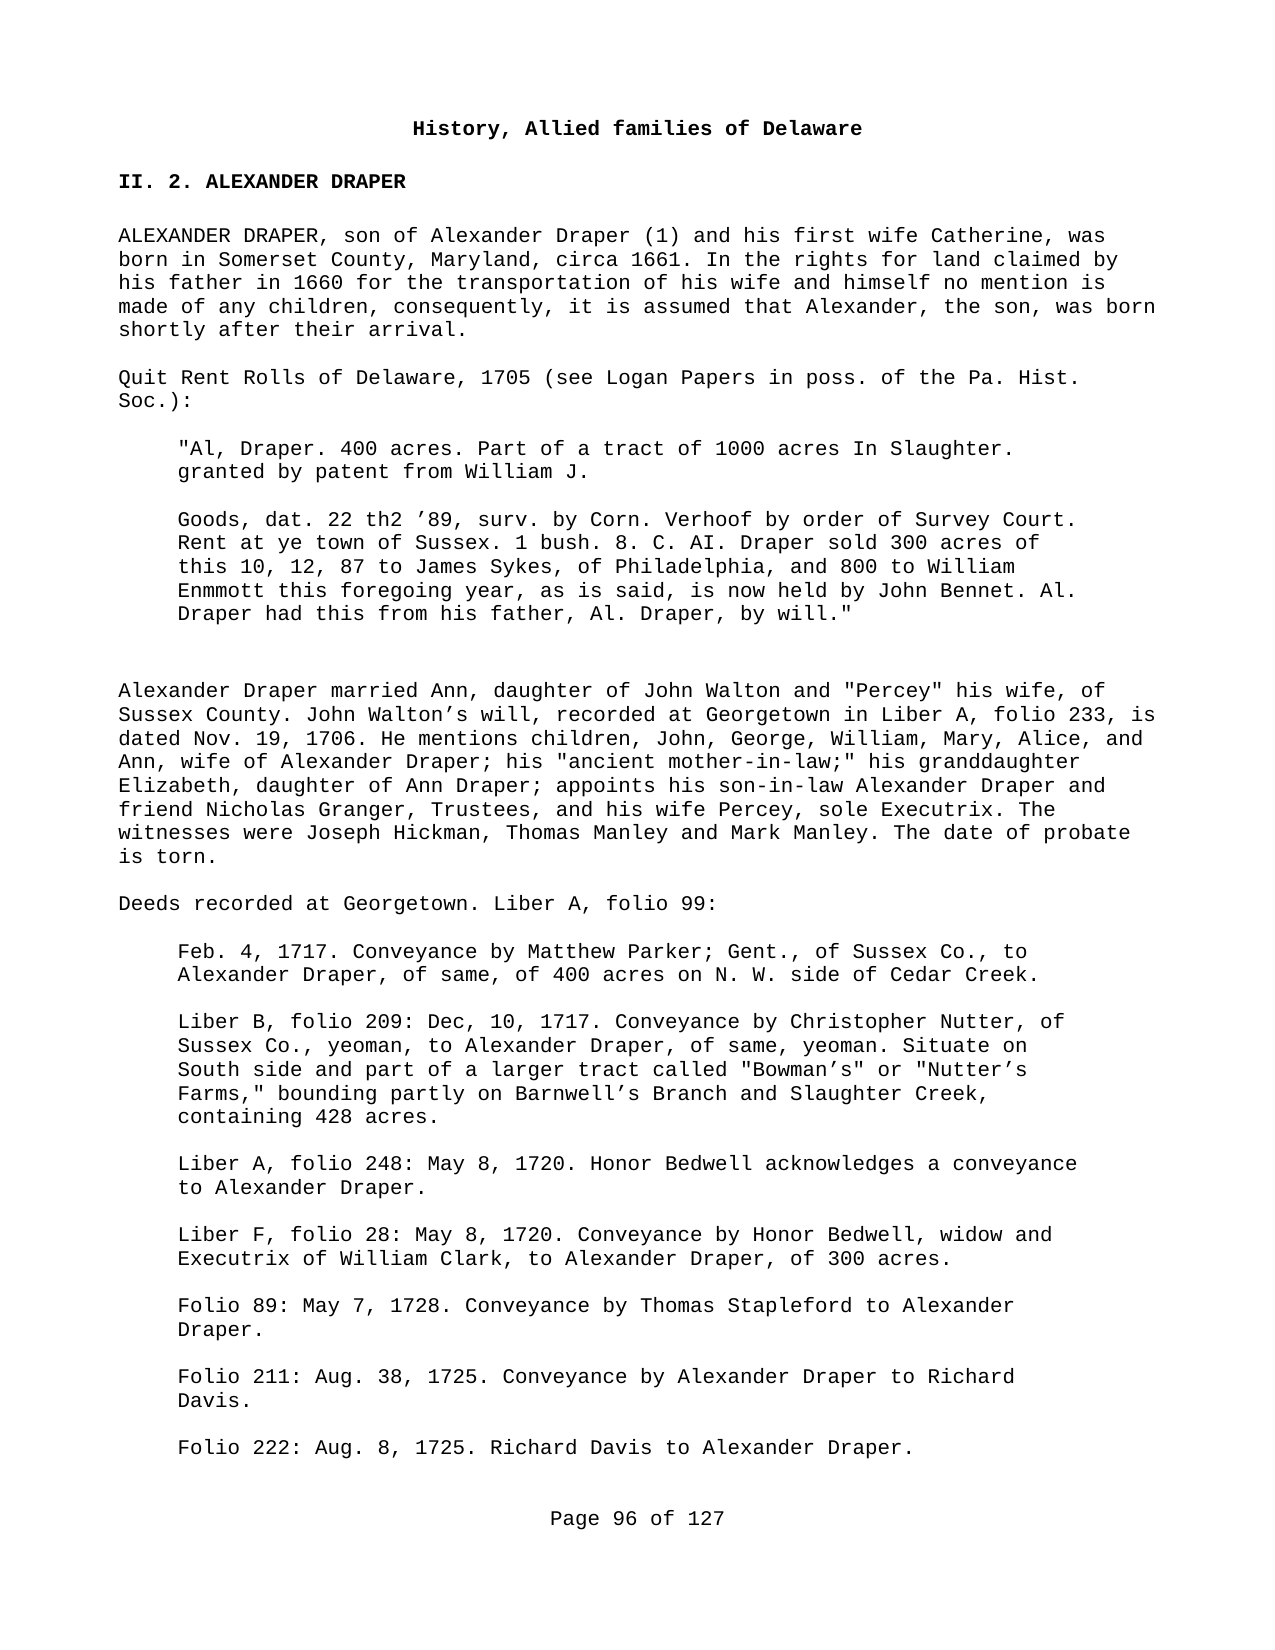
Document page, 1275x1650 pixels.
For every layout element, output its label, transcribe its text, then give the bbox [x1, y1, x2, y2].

text Feb. 4, 1717. Conveyance by Matthew Parker; Gent., of Sussex Co., to Alexander Draper, of same, of 400 acres on N. W. side of Cedar Creek. [177, 941, 1098, 988]
text Goods, dat. 22 th2 ’89, surv. by Corn. Verhoof by order of Survey Court. Rent at ye town of Sussex. 1 bush. 8. C. AI. Draper sold 300 acres of this 10, 12, 87 to James Sykes, of Philadelphia, and 800 to William Enmmott this foregoing year, as is said, is now held by John Bennet. Al. Draper had this from his father, Al. Draper, by will." [177, 509, 1098, 627]
text Liber B, folio 209: Dec, 10, 1717. Conveyance by Christopher Nutter, of Sussex Co., yeoman, to Alexander Draper, of same, yeoman. Situate on South side and part of a larger tract called "Bowman’s" or "Nutter’s Farms," bounding partly on Barnwell’s Branch and Slaughter Creek, containing 428 acres. [177, 1012, 1098, 1130]
text Folio 89: May 7, 1728. Conveyance by Thomas Stapleford to Alexander Draper. [177, 1295, 1098, 1343]
text "Al, Draper. 400 acres. Part of a tract of 1000 acres In Slaughter. granted by patent from William J. [177, 438, 1098, 485]
text Alexander Draper married Ann, daughter of John Walton and "Percey" his wife, of Sussex County. John Walton’s will, recorded at Georgetown in Liber A, folio 233, is dated Nov. 19, 1706. He mentions children, John, George, William, Mary, Alice, and Ann, wife of Alexander Draper; his "ancient mother-in-law;" his granddaughter Elizabeth, daughter of Ann Draper; appoints his son-in-law Alexander Draper and friend Nicholas Granger, Trustees, and his wife Percey, sole Executrix. The witnesses were Joseph Hickman, Thomas Manley and Mark Manley. The date of probate is torn. [118, 681, 1157, 870]
text Liber F, folio 28: May 8, 1720. Conveyance by Honor Bedwell, widow and Executrix of William Clark, to Alexander Draper, of 300 acres. [177, 1224, 1098, 1272]
text Quit Rent Rolls of Delaware, 1705 (see Logan Papers in poss. of the Pa. Hist. Soc.): [118, 367, 1157, 414]
subtitle II. 2. ALEXANDER DRAPER [118, 171, 1157, 195]
text Liber A, folio 248: May 8, 1720. Honor Bedwell acknowledges a conveyance to Alexander Draper. [177, 1153, 1098, 1201]
text Folio 211: Aug. 38, 1725. Conveyance by Alexander Draper to Richard Davis. [177, 1366, 1098, 1413]
text Folio 222: Aug. 8, 1725. Richard Davis to Alexander Draper. [177, 1437, 1098, 1461]
text ALEXANDER DRAPER, son of Alexander Draper (1) and his first wife Catherine, was born in Somerset County, Maryland, circa 1661. In the rights for land claimed by his father in 1660 for the transportation of his wife and himself no mention is made of any children, consequently, it is assumed that Alexander, the son, was born shortly after their arrival. [118, 225, 1157, 343]
text Deeds recorded at Georgetown. Liber A, folio 99: [118, 893, 1157, 917]
